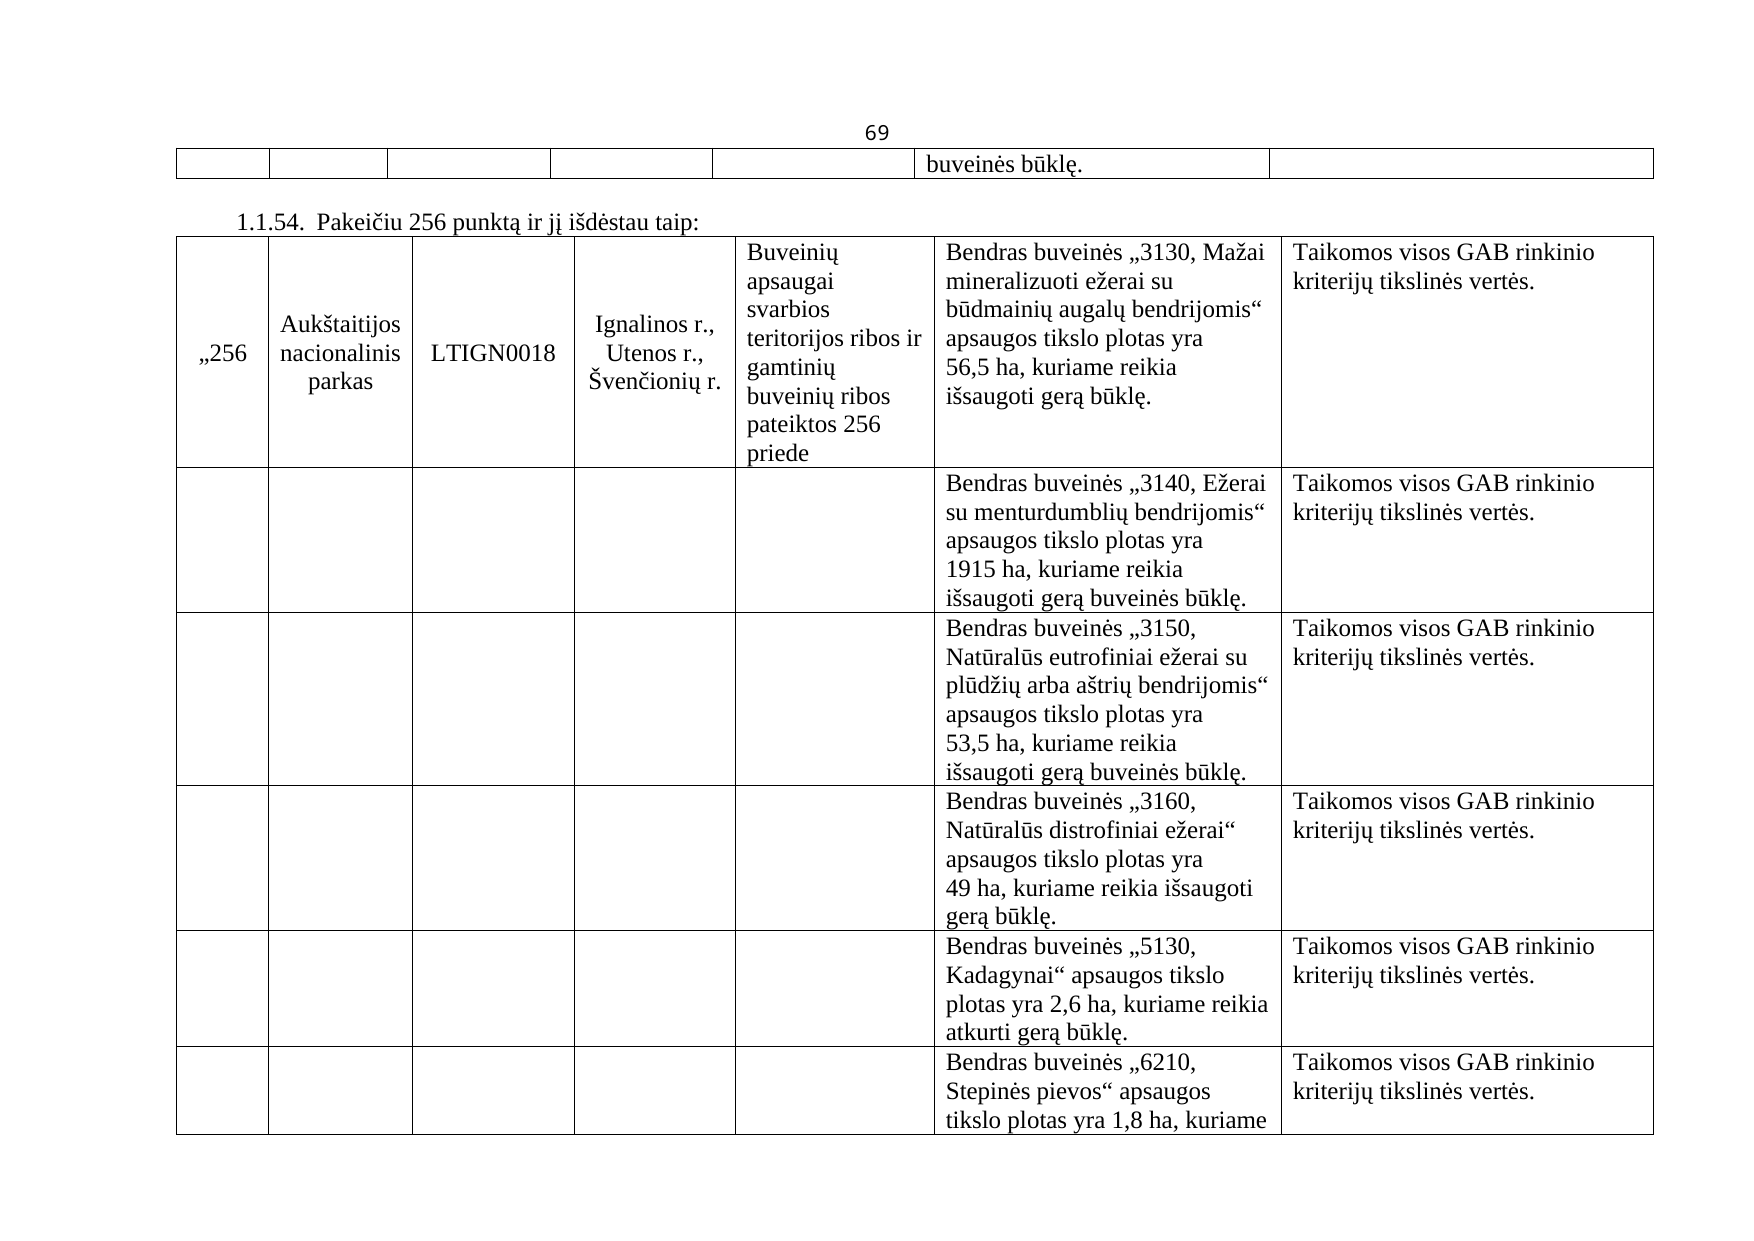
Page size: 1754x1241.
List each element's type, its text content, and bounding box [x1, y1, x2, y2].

table_cell [575, 786, 735, 930]
table_cell [413, 468, 574, 612]
table_cell [413, 613, 574, 785]
table_cell [575, 613, 735, 785]
table_cell Bendras buveinės „3150, Natūralūs eutrofiniai ežerai su plūdžių arba aštrių bendrijomis“ apsaugos tikslo plotas yra 53,5 ha, kuriame reikia išsaugoti gerą buveinės būklę. [935, 613, 1281, 785]
table_cell [736, 786, 934, 930]
table_header LTIGN0018 [413, 237, 574, 467]
table_cell [413, 931, 574, 1046]
table_cell [575, 1047, 735, 1133]
table_cell [736, 468, 934, 612]
table_cell [388, 149, 550, 177]
table_cell Taikomos visos GAB rinkinio kriterijų tikslinės vertės. [1282, 931, 1653, 1046]
table_cell buveinės būklę. [915, 149, 1269, 177]
table_cell Bendras buveinės „3160, Natūralūs distrofiniai ežerai“ apsaugos tikslo plotas yra 49 ha, kuriame reikia išsaugoti gerą būklę. [935, 786, 1281, 930]
table_cell Bendras buveinės „3140, Ežerai su menturdumblių bendrijomis“ apsaugos tikslo plotas yra 1915 ha, kuriame reikia išsaugoti gerą buveinės būklę. [935, 468, 1281, 612]
table_cell Bendras buveinės „6210, Stepinės pievos“ apsaugos tikslo plotas yra 1,8 ha, kuriame [935, 1047, 1281, 1133]
table_header Buveinių apsaugai svarbios teritorijos ribos ir gamtinių buveinių ribos pateiktos 256 priede [736, 237, 934, 467]
table_cell [269, 931, 412, 1046]
text 1.1.54. Pakeičiu 256 punktą ir jį išdėstau taip: [236, 207, 1636, 236]
table_cell [177, 149, 269, 177]
table_cell Taikomos visos GAB rinkinio kriterijų tikslinės vertės. [1282, 613, 1653, 785]
table_header Aukštaitijos nacionalinis parkas [269, 237, 412, 467]
table_cell [177, 786, 268, 930]
table_cell [177, 613, 268, 785]
table_cell [177, 931, 268, 1046]
table_header „256 [177, 237, 268, 467]
table_cell [736, 1047, 934, 1133]
table_cell Bendras buveinės „5130, Kadagynai“ apsaugos tikslo plotas yra 2,6 ha, kuriame reikia atkurti gerą būklę. [935, 931, 1281, 1046]
table_cell [413, 1047, 574, 1133]
table_cell [269, 1047, 412, 1133]
table_cell [269, 613, 412, 785]
table_cell [736, 613, 934, 785]
table_cell [713, 149, 914, 177]
table_cell Taikomos visos GAB rinkinio kriterijų tikslinės vertės. [1282, 786, 1653, 930]
table_cell [413, 786, 574, 930]
table_cell Taikomos visos GAB rinkinio kriterijų tikslinės vertės. [1282, 1047, 1653, 1133]
table_cell [269, 468, 412, 612]
table_cell [177, 468, 268, 612]
table_header Taikomos visos GAB rinkinio kriterijų tikslinės vertės. [1282, 237, 1653, 467]
table_cell Taikomos visos GAB rinkinio kriterijų tikslinės vertės. [1282, 468, 1653, 612]
table_cell [575, 468, 735, 612]
table_cell [269, 786, 412, 930]
table_cell [551, 149, 712, 177]
table_header Bendras buveinės „3130, Mažai mineralizuoti ežerai su būdmainių augalų bendrijomis“ apsaugos tikslo plotas yra 56,5 ha, kuriame reikia išsaugoti gerą būklę. [935, 237, 1281, 467]
table_cell [575, 931, 735, 1046]
table_cell [1270, 149, 1653, 177]
table_cell [736, 931, 934, 1046]
table_header Ignalinos r., Utenos r., Švenčionių r. [575, 237, 735, 467]
table_cell [177, 1047, 268, 1133]
table_cell [270, 149, 387, 177]
